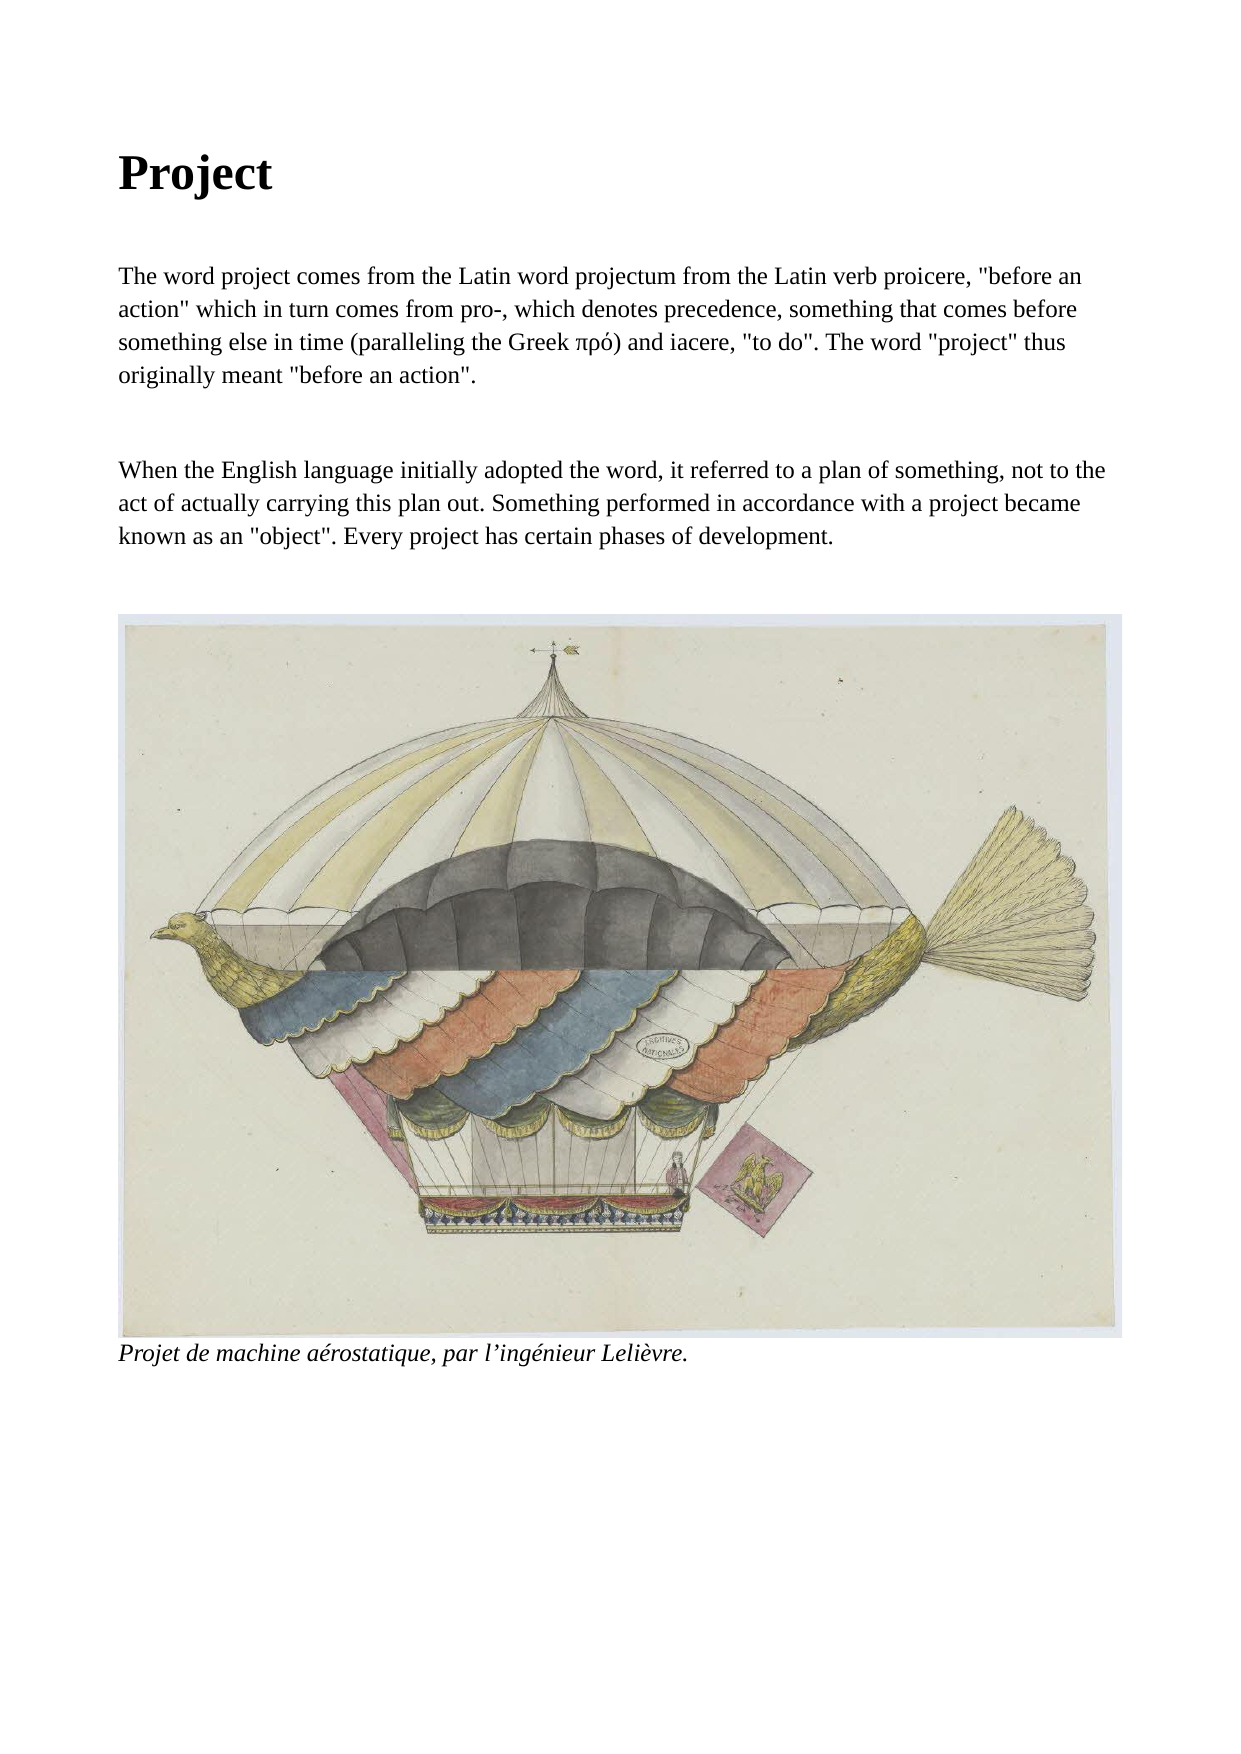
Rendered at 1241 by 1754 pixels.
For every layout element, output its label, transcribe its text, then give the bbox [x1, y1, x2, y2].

text When the English language initially adopted the word, it referred to a plan of something, not to the act of actually carrying this plan out. Something performed in accordance with a project became known as an "object". Every project has certain phases of development. [118, 455, 1122, 583]
text The word project comes from the Latin word projectum from the Latin verb proicere, "before an action" which in turn comes from pro-, which denotes precedence, something that comes before something else in time (paralleling the Greek πρό) and iacere, "to do". The word "project" thus originally meant "before an action". [118, 261, 1122, 388]
text Projet de machine aérostatique, par l’ingénieur Lelièvre. [118, 1338, 1122, 1366]
picture [118, 614, 1123, 1338]
subtitle Project [118, 143, 1122, 201]
